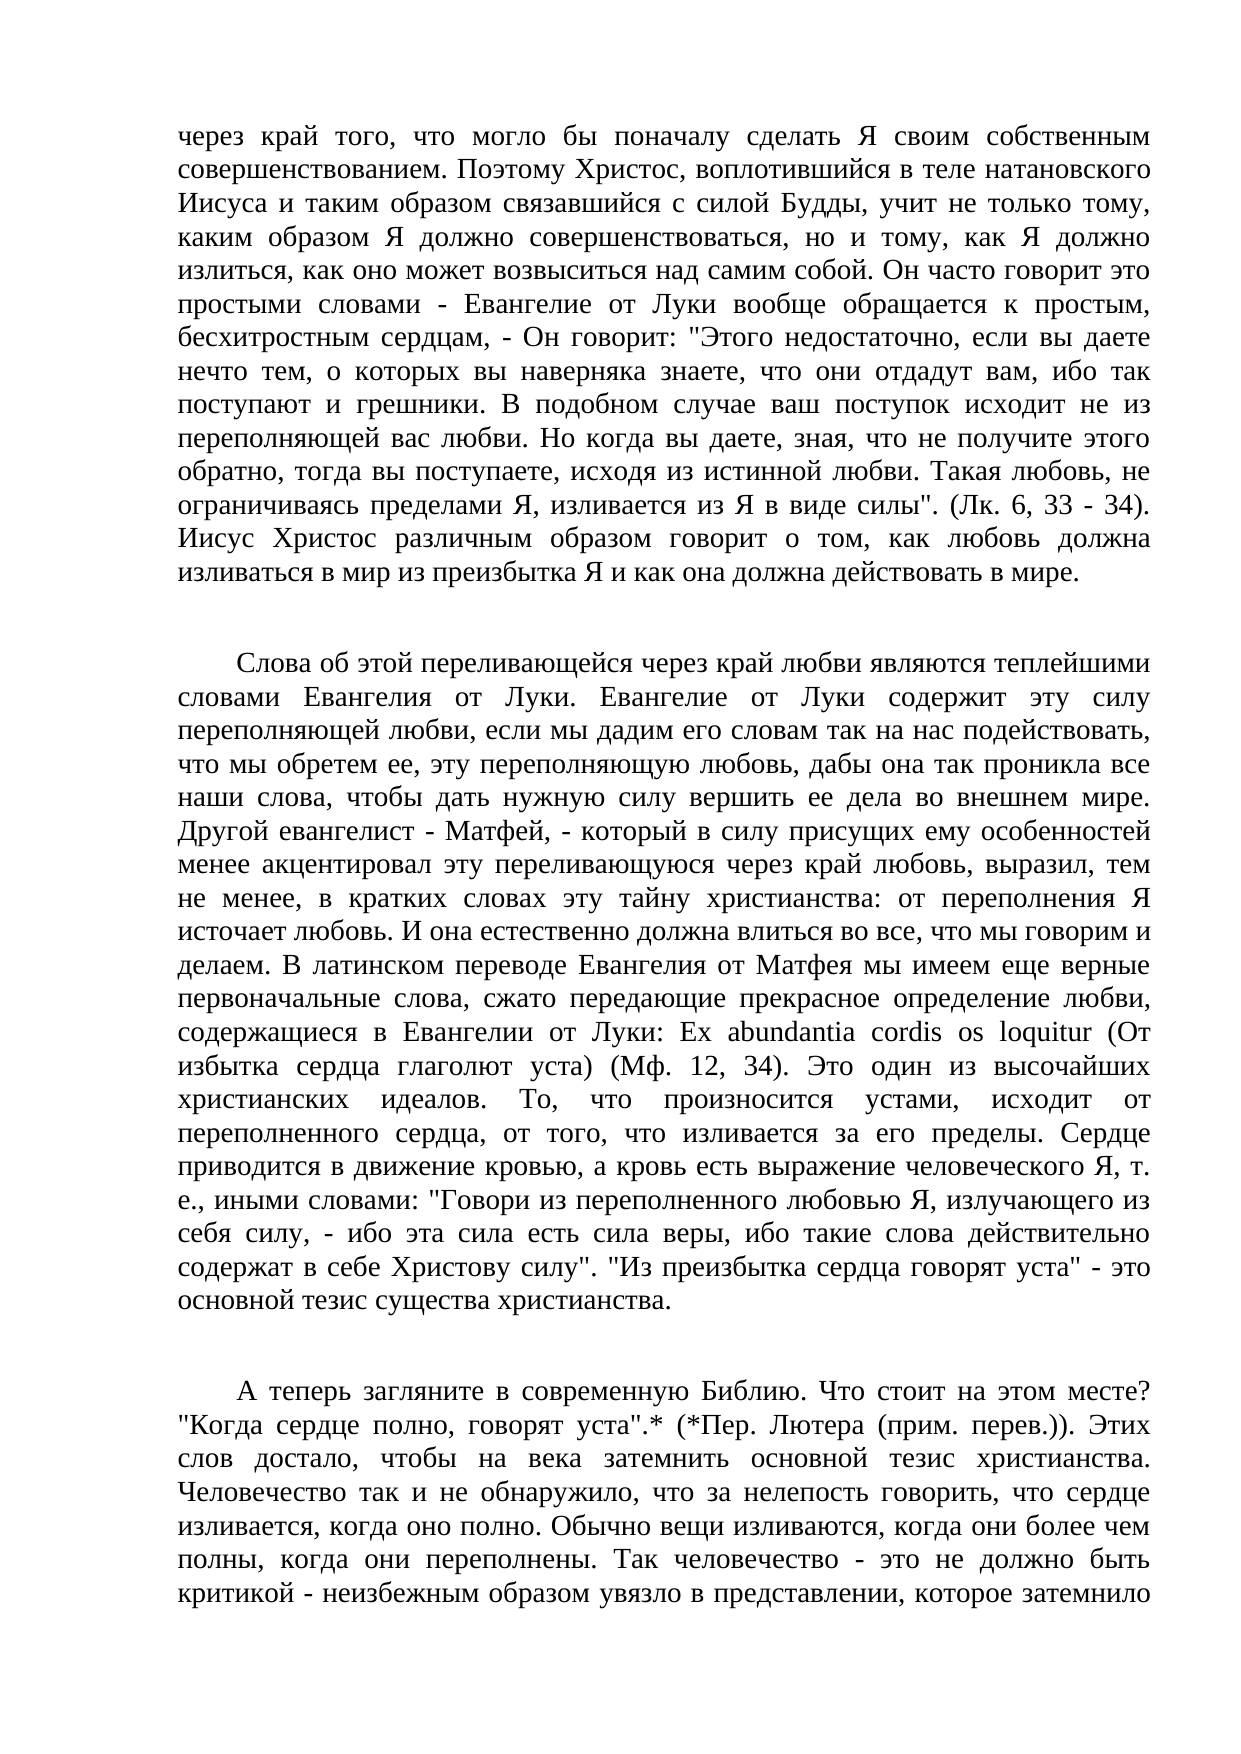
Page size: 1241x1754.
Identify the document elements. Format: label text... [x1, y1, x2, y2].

text через край того, что могло бы поначалу сделать Я своим собственным совершенствованием. Поэтому Христос, воплотившийся в теле натановского Иисуса и таким образом связавшийся с силой Будды, учит не только тому, каким образом Я должно совершенствоваться, но и тому, как Я должно излиться, как оно может возвыситься над самим собой. Он часто говорит это простыми словами - Евангелие от Луки вообще обращается к простым, бесхитростным сердцам, - Он говорит: "Этого недостаточно, если вы даете нечто тем, о которых вы наверняка знаете, что они отдадут вам, ибо так поступают и грешники. В подобном случае ваш поступок исходит не из переполняющей вас любви. Но когда вы даете, зная, что не получите этого обратно, тогда вы поступаете, исходя из истинной любви. Такая любовь, не ограничиваясь пределами Я, изливается из Я в виде силы". (Лк. 6, 33 - 34). Иисус Христос различным образом говорит о том, как любовь должна изливаться в мир из преизбытка Я и как она должна действовать в мире. [177, 118, 1152, 588]
text А теперь загляните в современную Библию. Что стоит на этом месте? "Когда сердце полно, говорят уста".* (*Пер. Лютера (прим. перев.)). Этих слов достало, чтобы на века затемнить основной тезис христианства. Человечество так и не обнаружило, что за нелепость говорить, что сердце изливается, когда оно полно. Обычно вещи изливаются, когда они более чем полны, когда они переполнены. Так человечество - это не должно быть критикой - неизбежным образом увязло в представлении, которое затемнило [177, 1373, 1152, 1608]
text Слова об этой переливающейся через край любви являются теплейшими словами Евангелия от Луки. Евангелие от Луки содержит эту силу переполняющей любви, если мы дадим его словам так на нас подействовать, что мы обретем ее, эту переполняющую любовь, дабы она так проникла все наши слова, чтобы дать нужную силу вершить ее дела во внешнем мире. Другой евангелист - Матфей, - который в силу присущих ему особенностей менее акцентировал эту переливающуюся через край любовь, выразил, тем не менее, в кратких словах эту тайну христианства: от переполнения Я источает любовь. И она естественно должна влиться во все, что мы говорим и делаем. В латинском переводе Евангелия от Матфея мы имеем еще верные первоначальные слова, сжато передающие прекрасное определение любви, содержащиеся в Евангелии от Луки: Ex abundantia cordis os loquitur (От избытка сердца глаголют уста) (Мф. 12, 34). Это один из высочайших христианских идеалов. То, что произносится устами, исходит от переполненного сердца, от того, что изливается за его пределы. Сердце приводится в движение кровью, а кровь есть выражение человеческого Я, т. е., иными словами: "Говори из переполненного любовью Я, излучающего из себя силу, - ибо эта сила есть сила веры, ибо такие слова действительно содержат в себе Христову силу". "Из преизбытка сердца говорят уста" - это основной тезис существа христианства. [177, 645, 1152, 1316]
